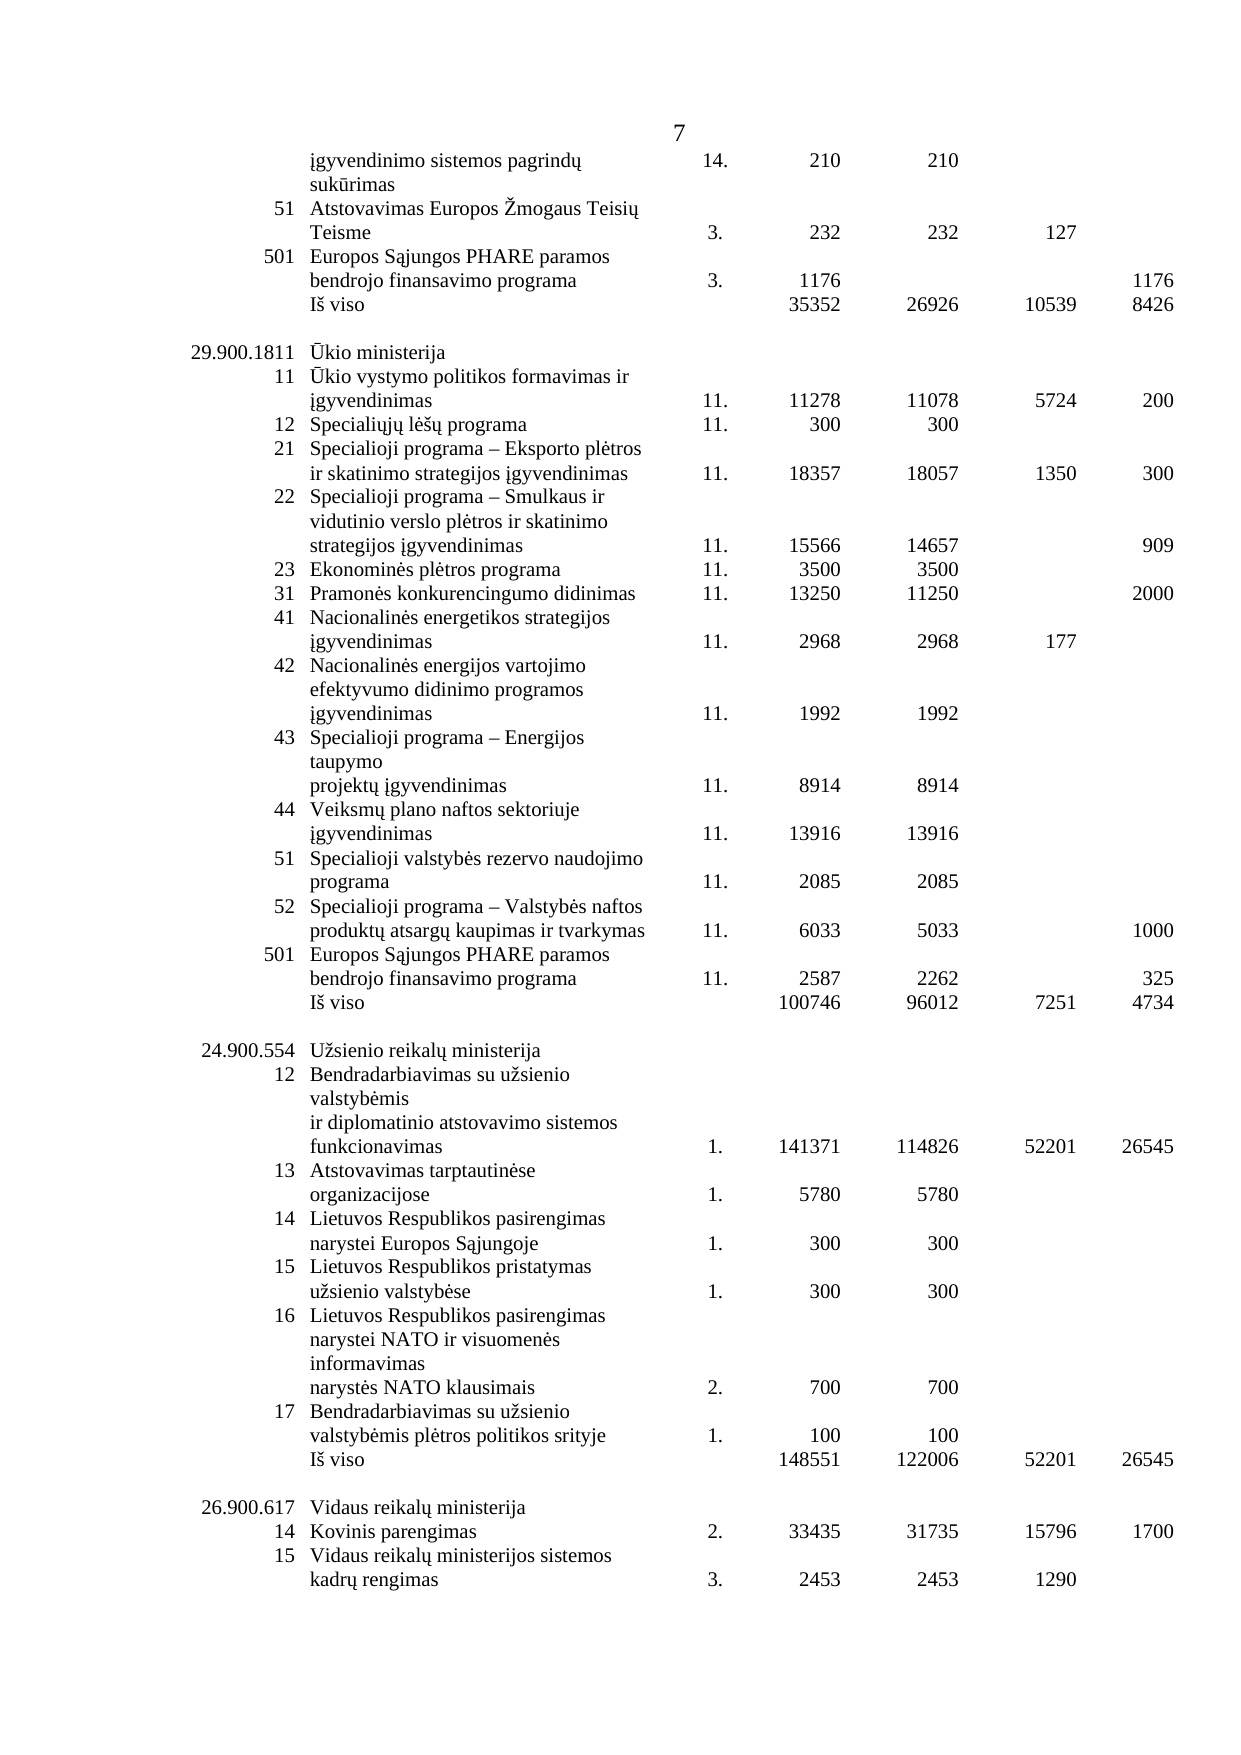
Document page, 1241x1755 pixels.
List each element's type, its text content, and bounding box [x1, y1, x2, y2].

table_cell 11. [666, 412, 764, 436]
table_cell [666, 990, 764, 1014]
table_cell 2. [666, 1519, 764, 1543]
table_cell [1084, 942, 1181, 966]
table_cell Lietuvos Respublikos pasirengimas [302, 1303, 666, 1327]
table_cell [666, 894, 764, 918]
table_cell [966, 1327, 1084, 1375]
table_cell Ūkio vystymo politikos formavimas ir [302, 364, 666, 388]
table_cell 14657 [848, 533, 966, 557]
table_cell [177, 773, 302, 797]
table_cell 41 [177, 605, 302, 629]
table_cell [966, 1110, 1084, 1134]
table_cell 11078 [848, 388, 966, 412]
table_cell 11. [666, 966, 764, 990]
table_cell 200 [1084, 388, 1181, 412]
table_cell [848, 1399, 966, 1423]
table_cell [666, 1399, 764, 1423]
table_cell [666, 340, 764, 364]
table_cell Europos Sąjungos PHARE paramos [302, 942, 666, 966]
table_cell [764, 1471, 848, 1495]
table_cell 2. [666, 1375, 764, 1399]
table_cell [764, 340, 848, 364]
table_cell [848, 1303, 966, 1327]
table_cell [848, 316, 966, 340]
table_cell [966, 653, 1084, 677]
table_cell [764, 196, 848, 220]
table_cell [764, 364, 848, 388]
table_cell narystei NATO ir visuomenės informavimas [302, 1327, 666, 1375]
table_cell bendrojo finansavimo programa [302, 966, 666, 990]
table_cell [1084, 1495, 1181, 1519]
table_cell [1084, 797, 1181, 821]
table_cell [764, 797, 848, 821]
table_cell [966, 845, 1084, 869]
table_cell [1084, 1014, 1181, 1038]
table_cell [1084, 1303, 1181, 1327]
table_cell 325 [1084, 966, 1181, 990]
table_cell 11. [666, 460, 764, 484]
table_cell 17 [177, 1399, 302, 1423]
table_cell [966, 1038, 1084, 1062]
table_cell [764, 845, 848, 869]
table_cell 2085 [764, 870, 848, 893]
table_cell [966, 1495, 1084, 1519]
table_cell Nacionalinės energijos vartojimo [302, 653, 666, 677]
table_cell 1. [666, 1230, 764, 1254]
table_cell 96012 [848, 990, 966, 1014]
table_cell [666, 845, 764, 869]
table_cell [966, 268, 1084, 292]
table_cell [848, 677, 966, 701]
table_cell [1084, 196, 1181, 220]
table_cell [764, 605, 848, 629]
table_cell 29.900.1811 [177, 340, 302, 364]
table_cell Užsienio reikalų ministerija [302, 1038, 666, 1062]
table_cell 11 [177, 364, 302, 388]
table_cell [764, 316, 848, 340]
table_cell 21 [177, 436, 302, 460]
table_cell [966, 412, 1084, 436]
table_cell 15 [177, 1255, 302, 1278]
table_cell 8914 [848, 773, 966, 797]
table_cell [1084, 244, 1181, 268]
table_cell Atstovavimas tarptautinėse [302, 1158, 666, 1182]
table_cell [764, 436, 848, 460]
table_cell 18057 [848, 460, 966, 484]
table_cell 11. [666, 388, 764, 412]
table_cell 2968 [764, 629, 848, 653]
table_cell [1084, 653, 1181, 677]
table_cell [1084, 1375, 1181, 1399]
table_cell [966, 1062, 1084, 1110]
table_cell [1084, 1206, 1181, 1230]
table_cell narystei Europos Sąjungoje [302, 1230, 666, 1254]
table_cell 5724 [966, 388, 1084, 412]
table_cell [666, 1255, 764, 1278]
table_cell Lietuvos Respublikos pristatymas [302, 1255, 666, 1278]
table_cell 300 [848, 412, 966, 436]
table_cell 300 [764, 1230, 848, 1254]
table_cell [1084, 701, 1181, 725]
table_cell [666, 244, 764, 268]
table_cell 2085 [848, 870, 966, 893]
table_cell [177, 677, 302, 701]
table_cell 177 [966, 629, 1084, 653]
table_cell [666, 316, 764, 340]
table_cell [666, 653, 764, 677]
table_cell [666, 1543, 764, 1567]
table_cell [966, 1399, 1084, 1423]
table_cell [177, 1134, 302, 1158]
table_cell [966, 364, 1084, 388]
table_cell [1084, 1567, 1181, 1591]
table_cell 3. [666, 220, 764, 244]
table_cell 13916 [848, 821, 966, 845]
table_cell [966, 677, 1084, 701]
table_cell 3500 [764, 557, 848, 581]
table_cell Iš viso [302, 1447, 666, 1471]
table_cell 16 [177, 1303, 302, 1327]
table_cell [848, 725, 966, 773]
table_cell [666, 797, 764, 821]
table_cell [848, 894, 966, 918]
table_cell [1084, 1255, 1181, 1278]
table_cell [666, 605, 764, 629]
table_cell 1. [666, 1423, 764, 1447]
table_cell [1084, 1038, 1181, 1062]
table_cell 501 [177, 942, 302, 966]
table_cell Ūkio ministerija [302, 340, 666, 364]
table_cell [177, 1182, 302, 1206]
table_cell [177, 1279, 302, 1303]
table_cell Specialioji valstybės rezervo naudojimo [302, 845, 666, 869]
table_cell [966, 316, 1084, 340]
table_cell [966, 1279, 1084, 1303]
table_cell [764, 1110, 848, 1134]
table_cell [666, 942, 764, 966]
table_cell 5780 [764, 1182, 848, 1206]
table_cell 44 [177, 797, 302, 821]
table_cell [177, 460, 302, 484]
table_cell [666, 1447, 764, 1471]
table_cell Pramonės konkurencingumo didinimas [302, 581, 666, 605]
table_cell 11. [666, 557, 764, 581]
table_cell 100 [848, 1423, 966, 1447]
table_cell [666, 677, 764, 701]
table_cell 11. [666, 821, 764, 845]
table_cell [966, 605, 1084, 629]
table_cell 13 [177, 1158, 302, 1182]
table_cell [666, 1206, 764, 1230]
table_cell [966, 533, 1084, 557]
table_cell 100 [764, 1423, 848, 1447]
table_cell [1084, 1182, 1181, 1206]
table_cell 26.900.617 [177, 1495, 302, 1519]
table_cell 148551 [764, 1447, 848, 1471]
table_cell 15566 [764, 533, 848, 557]
table_cell [666, 1327, 764, 1375]
table_cell 5033 [848, 918, 966, 942]
table_cell [666, 196, 764, 220]
table_cell 122006 [848, 1447, 966, 1471]
table_cell Teisme [302, 220, 666, 244]
table_cell [848, 1014, 966, 1038]
table_cell Specialioji programa – Eksporto plėtros [302, 436, 666, 460]
table_cell [1084, 1230, 1181, 1254]
table_cell [1084, 1327, 1181, 1375]
table_cell [1084, 773, 1181, 797]
table_cell [966, 1182, 1084, 1206]
table_cell 1290 [966, 1567, 1084, 1591]
table_cell 14 [177, 1206, 302, 1230]
table_cell [177, 1423, 302, 1447]
table_cell Kovinis parengimas [302, 1519, 666, 1543]
table_cell [302, 1014, 666, 1038]
table_cell 33435 [764, 1519, 848, 1543]
table_cell [966, 894, 1084, 918]
table_cell [177, 966, 302, 990]
table_cell 26545 [1084, 1134, 1181, 1158]
table_cell [848, 364, 966, 388]
table_cell [848, 1495, 966, 1519]
table_cell 1176 [1084, 268, 1181, 292]
table_cell [764, 485, 848, 508]
table_cell 700 [848, 1375, 966, 1399]
table_cell [966, 196, 1084, 220]
table_cell Atstovavimas Europos Žmogaus Teisių [302, 196, 666, 220]
table_cell [848, 1206, 966, 1230]
table_cell 12 [177, 412, 302, 436]
table_cell 52201 [966, 1447, 1084, 1471]
table_cell [764, 1543, 848, 1567]
table_cell [966, 244, 1084, 268]
table_cell 31735 [848, 1519, 966, 1543]
table_cell 35352 [764, 292, 848, 316]
table_cell 11. [666, 533, 764, 557]
table_cell [966, 148, 1084, 196]
table_cell [848, 1110, 966, 1134]
table_cell [764, 1014, 848, 1038]
table_cell [177, 629, 302, 653]
table_cell 51 [177, 196, 302, 220]
table_cell [966, 725, 1084, 773]
table_cell 4734 [1084, 990, 1181, 1014]
table_cell [764, 1327, 848, 1375]
table_cell [764, 1206, 848, 1230]
table_cell [966, 1230, 1084, 1254]
table_cell [764, 244, 848, 268]
table_cell [848, 1471, 966, 1495]
table_cell [1084, 894, 1181, 918]
table_cell [764, 894, 848, 918]
table_cell Specialioji programa – Energijos taupymo [302, 725, 666, 773]
table_cell [177, 1471, 302, 1495]
table_cell 11. [666, 701, 764, 725]
table_cell 15796 [966, 1519, 1084, 1543]
table_cell 51 [177, 845, 302, 869]
table_cell [848, 605, 966, 629]
table_cell 2000 [1084, 581, 1181, 605]
table_cell ir diplomatinio atstovavimo sistemos [302, 1110, 666, 1134]
table_cell [177, 870, 302, 893]
table_cell [764, 1303, 848, 1327]
table_cell 10539 [966, 292, 1084, 316]
table_cell 3. [666, 1567, 764, 1591]
table_cell [177, 1014, 302, 1038]
table_cell organizacijose [302, 1182, 666, 1206]
table_cell [666, 1014, 764, 1038]
table_cell vidutinio verslo plėtros ir skatinimo [302, 509, 666, 533]
table_cell [177, 918, 302, 942]
table_cell [966, 1158, 1084, 1182]
table_cell [966, 1375, 1084, 1399]
table_cell [966, 557, 1084, 581]
table_cell 3. [666, 268, 764, 292]
table_cell [666, 1471, 764, 1495]
table_cell [966, 870, 1084, 893]
table_cell [966, 1014, 1084, 1038]
table_cell [764, 725, 848, 773]
table_cell [848, 244, 966, 268]
table_cell 1176 [764, 268, 848, 292]
table_cell [666, 1110, 764, 1134]
table_cell [1084, 340, 1181, 364]
table_cell 232 [848, 220, 966, 244]
table_cell [302, 316, 666, 340]
table_cell [177, 316, 302, 340]
table_cell 114826 [848, 1134, 966, 1158]
table_cell [1084, 1471, 1181, 1495]
table_cell 13250 [764, 581, 848, 605]
table_cell [177, 1327, 302, 1375]
table_cell Europos Sąjungos PHARE paramos [302, 244, 666, 268]
table_cell [177, 1447, 302, 1471]
table_cell 300 [1084, 460, 1181, 484]
table_cell 43 [177, 725, 302, 773]
table_cell Iš viso [302, 292, 666, 316]
table_cell [966, 821, 1084, 845]
table_cell Bendradarbiavimas su užsienio valstybėmis [302, 1062, 666, 1110]
table_cell [666, 436, 764, 460]
table_cell [177, 990, 302, 1014]
table_cell 300 [848, 1279, 966, 1303]
table_cell 1. [666, 1134, 764, 1158]
table_cell [764, 1399, 848, 1423]
table_cell 11. [666, 581, 764, 605]
table_cell [666, 1158, 764, 1182]
table_cell 100746 [764, 990, 848, 1014]
table_cell 11. [666, 870, 764, 893]
table_cell įgyvendinimas [302, 701, 666, 725]
table_cell [177, 292, 302, 316]
table_cell 11. [666, 629, 764, 653]
table_cell 210 [764, 148, 848, 196]
table_cell 12 [177, 1062, 302, 1110]
table_cell 2453 [848, 1567, 966, 1591]
table_cell [966, 966, 1084, 990]
table_cell [1084, 845, 1181, 869]
table_cell 26926 [848, 292, 966, 316]
table_cell 52 [177, 894, 302, 918]
table_cell [966, 773, 1084, 797]
table_cell [1084, 1399, 1181, 1423]
table_cell [966, 1255, 1084, 1278]
table_cell [848, 1543, 966, 1567]
table_cell [764, 1038, 848, 1062]
table_cell [764, 509, 848, 533]
table_cell [1084, 1062, 1181, 1110]
table_cell [966, 509, 1084, 533]
table_cell [966, 485, 1084, 508]
table_cell 5780 [848, 1182, 966, 1206]
table_cell [666, 725, 764, 773]
table_cell Nacionalinės energetikos strategijos [302, 605, 666, 629]
table_cell 14. [666, 148, 764, 196]
table_cell 1700 [1084, 1519, 1181, 1543]
table_cell [848, 1255, 966, 1278]
table_cell [848, 845, 966, 869]
table_cell [1084, 557, 1181, 581]
table_cell [966, 1543, 1084, 1567]
table_cell efektyvumo didinimo programos [302, 677, 666, 701]
table_cell įgyvendinimas [302, 629, 666, 653]
table_cell [1084, 316, 1181, 340]
table_cell 700 [764, 1375, 848, 1399]
table_cell [966, 436, 1084, 460]
table_cell [666, 364, 764, 388]
table_cell 1. [666, 1279, 764, 1303]
table_cell 1000 [1084, 918, 1181, 942]
table_cell 11278 [764, 388, 848, 412]
table_cell [966, 701, 1084, 725]
table_cell 26545 [1084, 1447, 1181, 1471]
table_cell 2968 [848, 629, 966, 653]
table_cell [1084, 509, 1181, 533]
table_cell [1084, 364, 1181, 388]
table_cell [177, 268, 302, 292]
table_cell kadrų rengimas [302, 1567, 666, 1591]
table_cell [848, 340, 966, 364]
table_cell [1084, 1423, 1181, 1447]
table_cell 300 [764, 1279, 848, 1303]
table_cell 300 [764, 412, 848, 436]
table_cell 3500 [848, 557, 966, 581]
table_cell [764, 1495, 848, 1519]
table_cell [1084, 1158, 1181, 1182]
table_cell [848, 1038, 966, 1062]
table_cell 127 [966, 220, 1084, 244]
table_cell [666, 292, 764, 316]
table_cell 1350 [966, 460, 1084, 484]
table_cell Veiksmų plano naftos sektoriuje [302, 797, 666, 821]
table_cell [177, 1375, 302, 1399]
table_cell 42 [177, 653, 302, 677]
table_cell [177, 701, 302, 725]
table_cell [666, 1303, 764, 1327]
table_cell funkcionavimas [302, 1134, 666, 1158]
table_cell Ekonominės plėtros programa [302, 557, 666, 581]
table_cell [764, 677, 848, 701]
table_cell [966, 1206, 1084, 1230]
table_cell 18357 [764, 460, 848, 484]
table_cell įgyvendinimas [302, 821, 666, 845]
table_cell [764, 942, 848, 966]
table_cell [666, 1495, 764, 1519]
table_cell 11250 [848, 581, 966, 605]
table_cell 909 [1084, 533, 1181, 557]
table_cell [1084, 436, 1181, 460]
table_cell Specialiųjų lėšų programa [302, 412, 666, 436]
table_cell 210 [848, 148, 966, 196]
table_cell [302, 1471, 666, 1495]
table_cell [966, 942, 1084, 966]
table_cell [848, 268, 966, 292]
table_cell [1084, 821, 1181, 845]
table_cell [966, 918, 1084, 942]
table_cell [764, 1255, 848, 1278]
table_cell [848, 196, 966, 220]
table_cell bendrojo finansavimo programa [302, 268, 666, 292]
table_cell 13916 [764, 821, 848, 845]
table_cell ir skatinimo strategijos įgyvendinimas [302, 460, 666, 484]
table_cell 15 [177, 1543, 302, 1567]
table_cell 300 [848, 1230, 966, 1254]
table_cell 22 [177, 485, 302, 508]
table_cell [177, 148, 302, 196]
table_cell [177, 509, 302, 533]
table_cell 2453 [764, 1567, 848, 1591]
table_cell 2587 [764, 966, 848, 990]
table_cell [1084, 605, 1181, 629]
table_cell [1084, 1110, 1181, 1134]
table_cell užsienio valstybėse [302, 1279, 666, 1303]
table_cell 2262 [848, 966, 966, 990]
table_cell 23 [177, 557, 302, 581]
table_cell [848, 1158, 966, 1182]
table_cell [1084, 1279, 1181, 1303]
table_cell [177, 1230, 302, 1254]
table_cell 52201 [966, 1134, 1084, 1158]
table_cell [1084, 629, 1181, 653]
table_cell Specialioji programa – Smulkaus ir [302, 485, 666, 508]
table_cell strategijos įgyvendinimas [302, 533, 666, 557]
table_cell [966, 797, 1084, 821]
table_cell [1084, 870, 1181, 893]
table_cell [848, 942, 966, 966]
table_cell 7251 [966, 990, 1084, 1014]
table_cell [848, 653, 966, 677]
table_cell 24.900.554 [177, 1038, 302, 1062]
table_cell [666, 509, 764, 533]
table_cell Specialioji programa – Valstybės naftos [302, 894, 666, 918]
table_cell narystės NATO klausimais [302, 1375, 666, 1399]
table_cell [1084, 1543, 1181, 1567]
table_cell 1992 [848, 701, 966, 725]
table_cell [177, 220, 302, 244]
table_cell projektų įgyvendinimas [302, 773, 666, 797]
table_cell [966, 340, 1084, 364]
table_cell Bendradarbiavimas su užsienio [302, 1399, 666, 1423]
table_cell [1084, 412, 1181, 436]
table_cell [1084, 485, 1181, 508]
table_cell [848, 509, 966, 533]
table_cell įgyvendinimo sistemos pagrindų sukūrimas [302, 148, 666, 196]
table_cell 31 [177, 581, 302, 605]
table_cell [966, 1471, 1084, 1495]
table_cell [1084, 725, 1181, 773]
table_cell [764, 1158, 848, 1182]
table_cell [666, 485, 764, 508]
table_cell [1084, 677, 1181, 701]
table_cell Lietuvos Respublikos pasirengimas [302, 1206, 666, 1230]
table_cell 8426 [1084, 292, 1181, 316]
table_cell įgyvendinimas [302, 388, 666, 412]
table_cell 11. [666, 773, 764, 797]
table_cell [177, 533, 302, 557]
table_cell [177, 388, 302, 412]
table_cell 6033 [764, 918, 848, 942]
table_cell [848, 485, 966, 508]
table_cell [1084, 220, 1181, 244]
table_cell programa [302, 870, 666, 893]
table_cell [177, 1567, 302, 1591]
table_cell Vidaus reikalų ministerija [302, 1495, 666, 1519]
table_cell [764, 653, 848, 677]
table_cell 1. [666, 1182, 764, 1206]
table_cell [177, 1110, 302, 1134]
table_cell [966, 1423, 1084, 1447]
table_cell 8914 [764, 773, 848, 797]
table_cell produktų atsargų kaupimas ir tvarkymas [302, 918, 666, 942]
table_cell [764, 1062, 848, 1110]
table_cell [966, 581, 1084, 605]
table_cell [177, 821, 302, 845]
table_cell Vidaus reikalų ministerijos sistemos [302, 1543, 666, 1567]
table_cell [848, 797, 966, 821]
table_cell 11. [666, 918, 764, 942]
table_cell 232 [764, 220, 848, 244]
table_cell [848, 436, 966, 460]
table_cell [666, 1062, 764, 1110]
table_cell 501 [177, 244, 302, 268]
table_cell [666, 1038, 764, 1062]
table_cell valstybėmis plėtros politikos srityje [302, 1423, 666, 1447]
table_cell [1084, 148, 1181, 196]
table_cell [848, 1062, 966, 1110]
table_cell 14 [177, 1519, 302, 1543]
table_cell [966, 1303, 1084, 1327]
table_cell 141371 [764, 1134, 848, 1158]
table_cell 1992 [764, 701, 848, 725]
table_cell [848, 1327, 966, 1375]
table_cell Iš viso [302, 990, 666, 1014]
